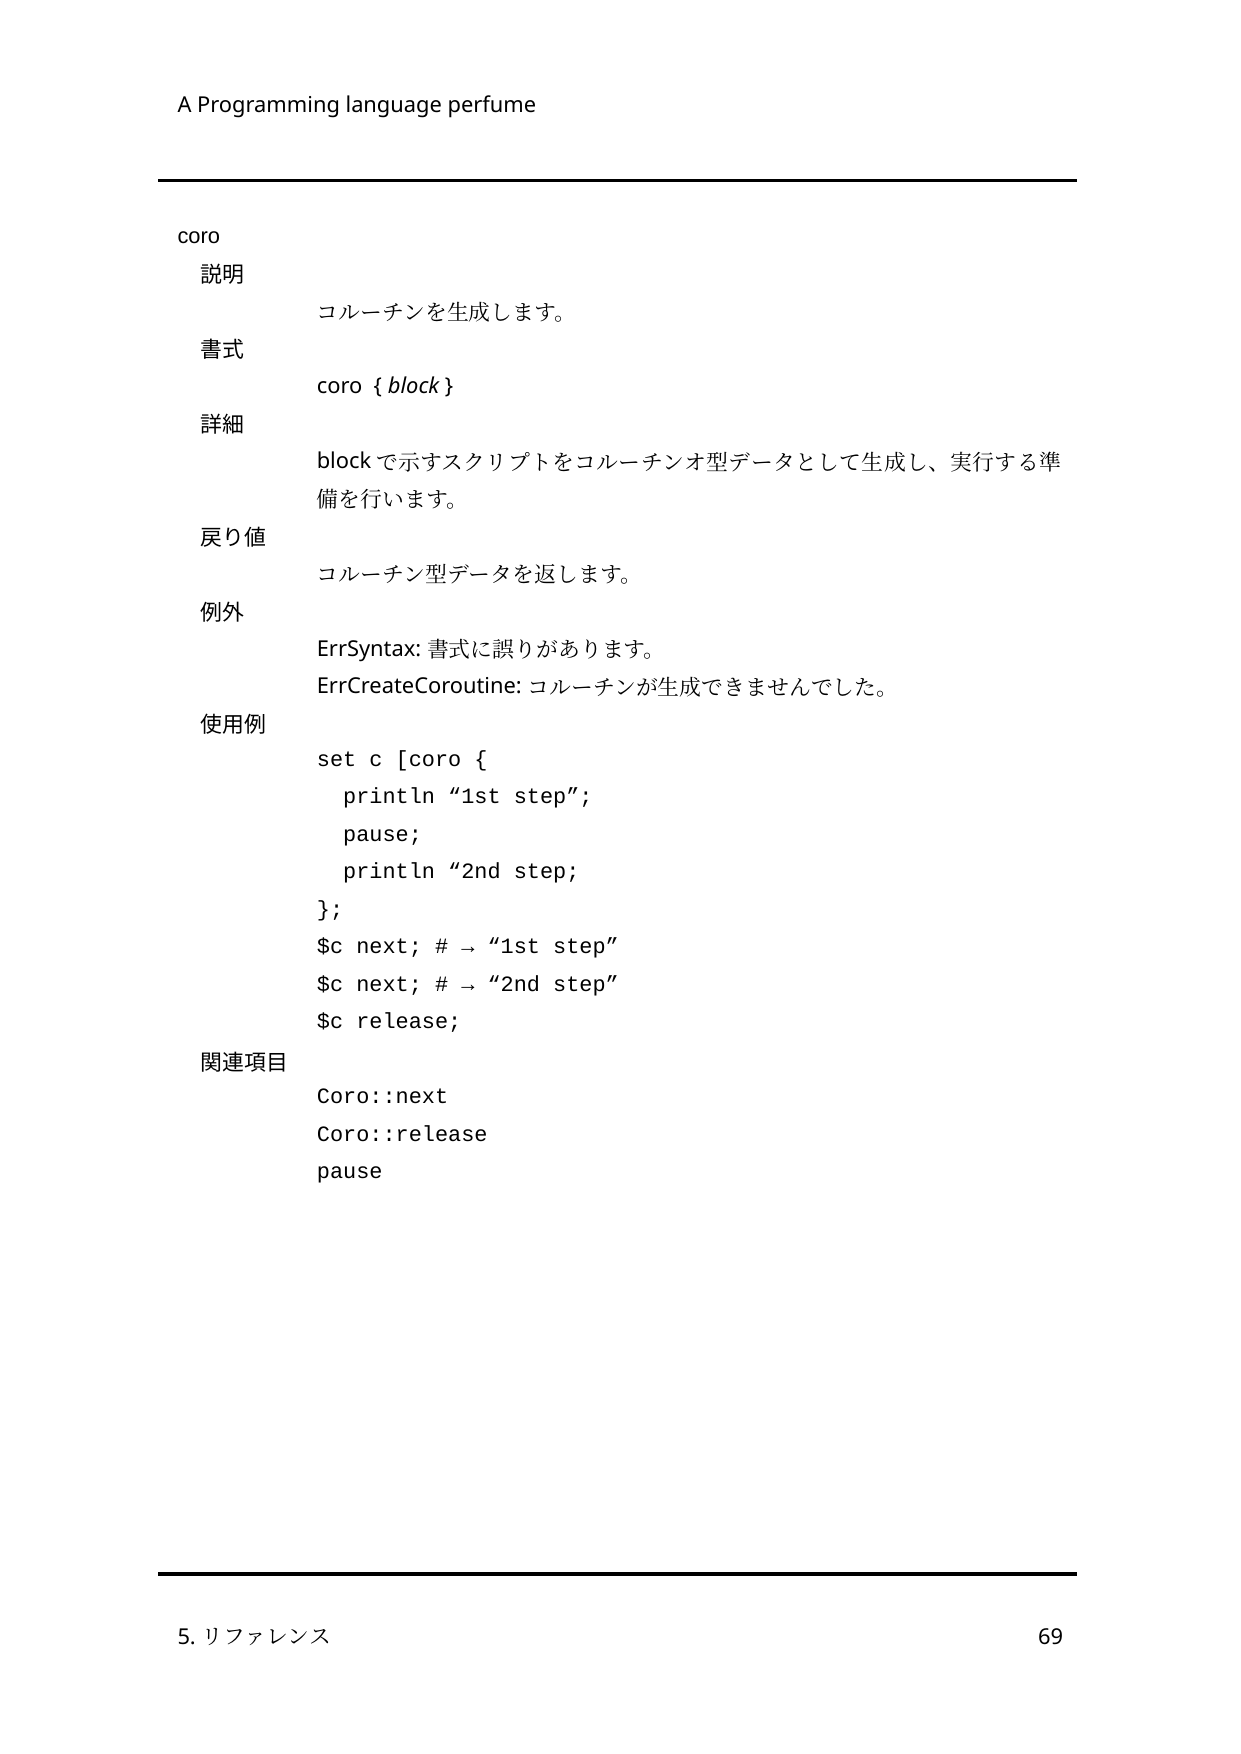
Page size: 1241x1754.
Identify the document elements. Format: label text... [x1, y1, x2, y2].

table_cell 使用例 [200, 704, 317, 1042]
table_cell Coro::next Coro::release pause [317, 1042, 1063, 1192]
table_cell コルーチン型データを返します。 [317, 517, 1063, 592]
table_cell 詳細 [200, 404, 317, 517]
subtitle coro [177, 217, 1063, 254]
table_cell coro { block } [317, 329, 1063, 404]
table_cell 戻り値 [200, 517, 317, 592]
table_cell 関連項目 [200, 1042, 317, 1192]
table_cell 書式 [200, 329, 317, 404]
table_cell blockで示すスクリプトをコルーチンオ型データとして生成し、実行する準備を行います。 [317, 404, 1063, 517]
table_cell 例外 [200, 592, 317, 704]
table_cell set c [coro { println “1st step”; pause; println “2nd step; }; $c next; # → “1st step” $c next; # → “2nd step” $c release; [317, 704, 1063, 1042]
table_cell ErrSyntax: 書式に誤りがあります。 ErrCreateCoroutine: コルーチンが生成できませんでした。 [317, 592, 1063, 704]
table_header 説明 [200, 254, 317, 329]
table_header コルーチンを生成します。 [317, 254, 1063, 329]
